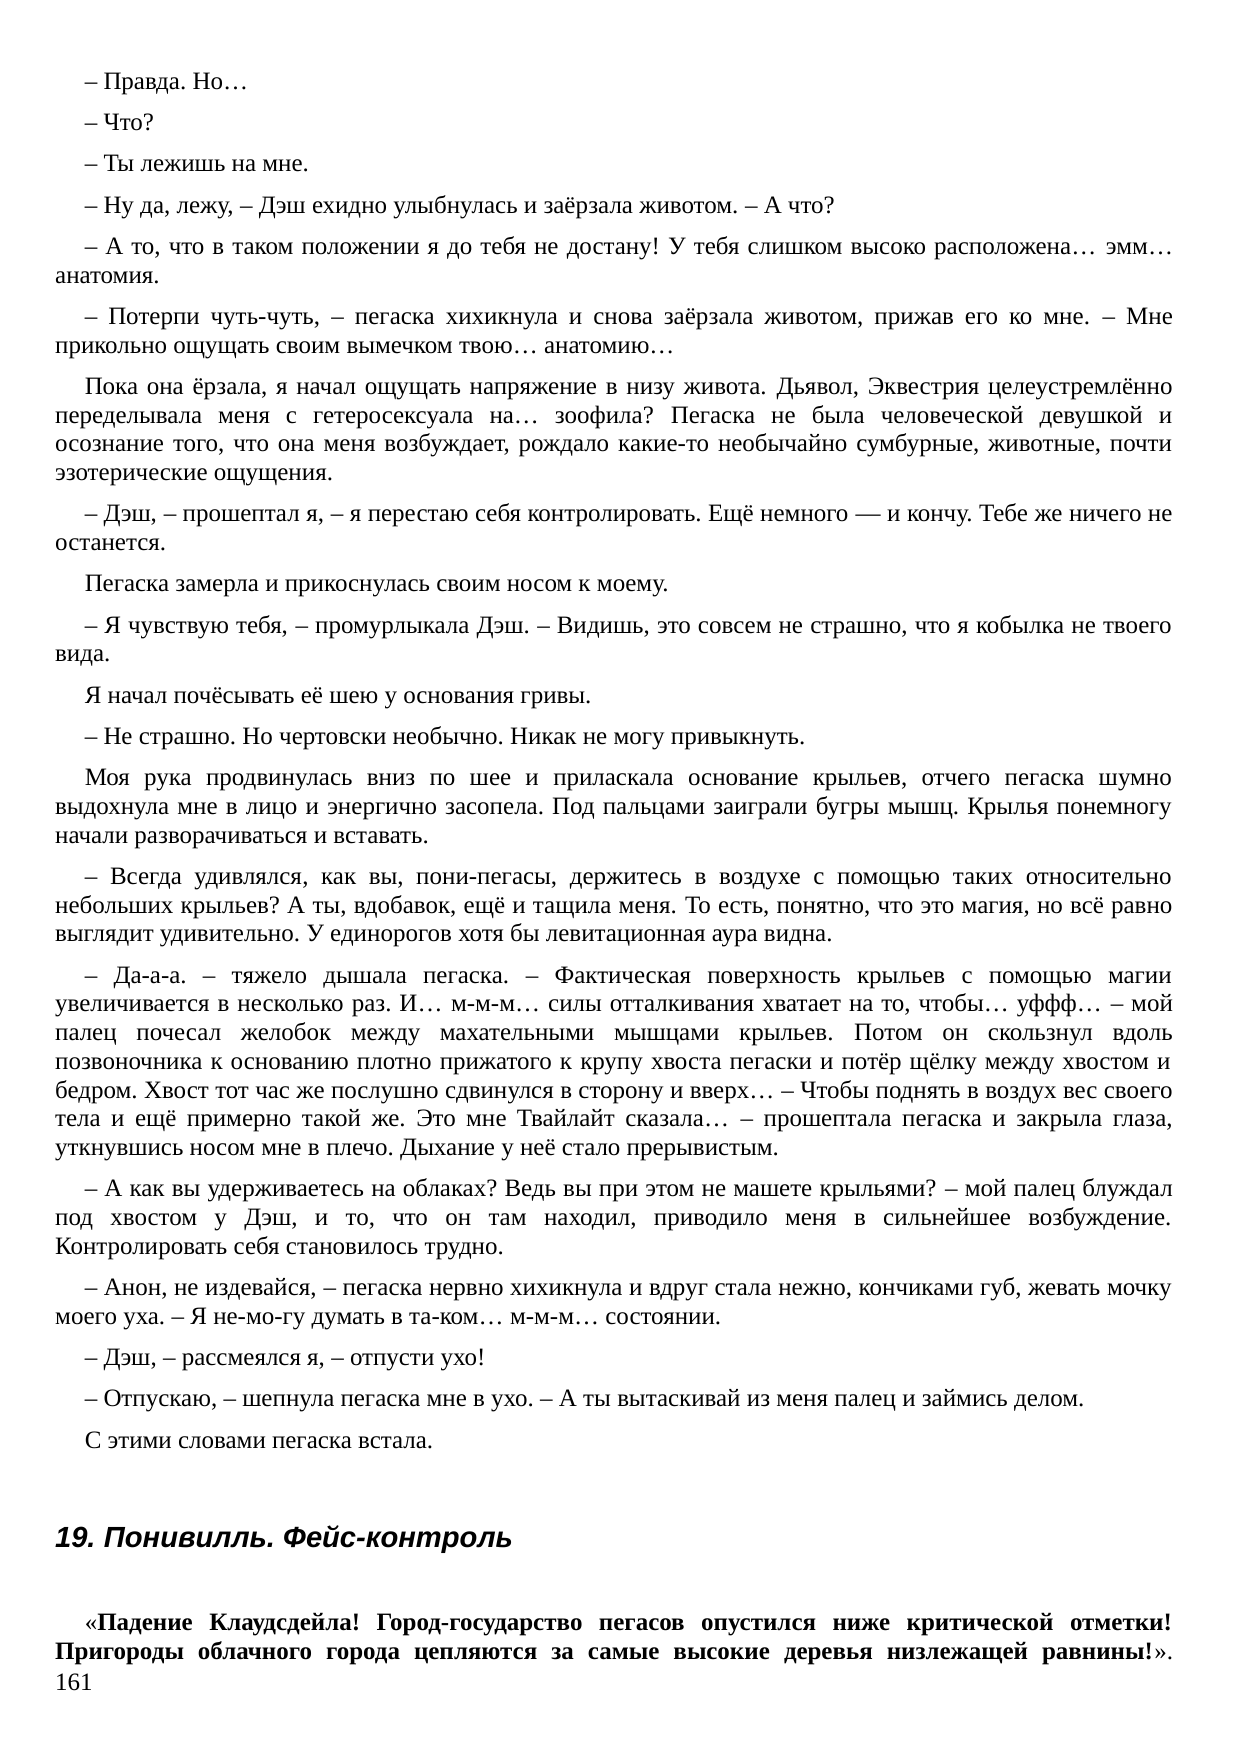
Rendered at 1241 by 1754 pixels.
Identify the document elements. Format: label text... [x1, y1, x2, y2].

text – Я чувствую тебя, – промурлыкала Дэш. – Видишь, это совсем не страшно, что я кобылка не твоего вида. [55, 610, 1173, 667]
text – А как вы удерживаетесь на облаках? Ведь вы при этом не машете крыльями? – мой палец блуждал под хвостом у Дэш, и то, что он там находил, приводило меня в сильнейшее возбуждение. Контролировать себя становилось трудно. [55, 1173, 1173, 1260]
text С этими словами пегаска встала. [55, 1425, 1173, 1453]
text – Потерпи чуть-чуть, – пегаска хихикнула и снова заёрзала животом, прижав его ко мне. – Мне прикольно ощущать своим вымечком твою… анатомию… [55, 301, 1173, 358]
text «Падение Клаудсдейла! Город-государство пегасов опустился ниже критической отметки! Пригороды облачного города цепляются за самые высокие деревья низлежащей равнины!». [55, 1607, 1173, 1664]
text – Не страшно. Но чертовски необычно. Никак не могу привыкнуть. [55, 721, 1173, 750]
text – Всегда удивлялся, как вы, пони-пегасы, держитесь в воздухе с помощью таких относительно небольших крыльев? А ты, вдобавок, ещё и тащила меня. То есть, понятно, что это магия, но всё равно выглядит удивительно. У единорогов хотя бы левитационная аура видна. [55, 861, 1173, 947]
text – Дэш, – прошептал я, – я перестаю себя контролировать. Ещё немного — и кончу. Тебе же ничего не останется. [55, 498, 1173, 556]
text Пегаска замерла и прикоснулась своим носом к моему. [55, 568, 1173, 597]
text Я начал почёсывать её шею у основания гривы. [55, 680, 1173, 708]
text – Что? [55, 107, 1173, 136]
text – Дэш, – рассмеялся я, – отпусти ухо! [55, 1342, 1173, 1371]
text – Правда. Но… [55, 66, 1173, 95]
text – Отпускаю, – шепнула пегаска мне в ухо. – А ты вытаскивай из меня палец и займись делом. [55, 1383, 1173, 1412]
text – Ну да, лежу, – Дэш ехидно улыбнулась и заёрзала животом. – А что? [55, 190, 1173, 218]
subtitle 19. Понивилль. Фейс-контроль [55, 1520, 1173, 1553]
text – Анон, не издевайся, – пегаска нервно хихикнула и вдруг стала нежно, кончиками губ, жевать мочку моего уха. – Я не-мо-гу думать в та-ком… м-м-м… состоянии. [55, 1272, 1173, 1330]
text – Да-а-а. – тяжело дышала пегаска. – Фактическая поверхность крыльев с помощью магии увеличивается в несколько раз. И… м-м-м… силы отталкивания хватает на то, чтобы… уффф… – мой палец почесал желобок между махательными мышцами крыльев. Потом он скользнул вдоль позвоночника к основанию плотно прижатого к крупу хвоста пегаски и потёр щёлку между хвостом и бедром. Хвост тот час же послушно сдвинулся в сторону и вверх… – Чтобы поднять в воздух вес своего тела и ещё примерно такой же. Это мне Твайлайт сказала… – прошептала пегаска и закрыла глаза, уткнувшись носом мне в плечо. Дыхание у неё стало прерывистым. [55, 960, 1173, 1161]
text Пока она ёрзала, я начал ощущать напряжение в низу живота. Дьявол, Эквестрия целеустремлённо переделывала меня с гетеросексуала на… зоофила? Пегаска не была человеческой девушкой и осознание того, что она меня возбуждает, рождало какие-то необычайно сумбурные, животные, почти эзотерические ощущения. [55, 371, 1173, 486]
text Моя рука продвинулась вниз по шее и приласкала основание крыльев, отчего пегаска шумно выдохнула мне в лицо и энергично засопела. Под пальцами заиграли бугры мышц. Крылья понемногу начали разворачиваться и вставать. [55, 762, 1173, 848]
text – А то, что в таком положении я до тебя не достану! У тебя слишком высоко расположена… эмм… анатомия. [55, 231, 1173, 288]
text – Ты лежишь на мне. [55, 148, 1173, 177]
